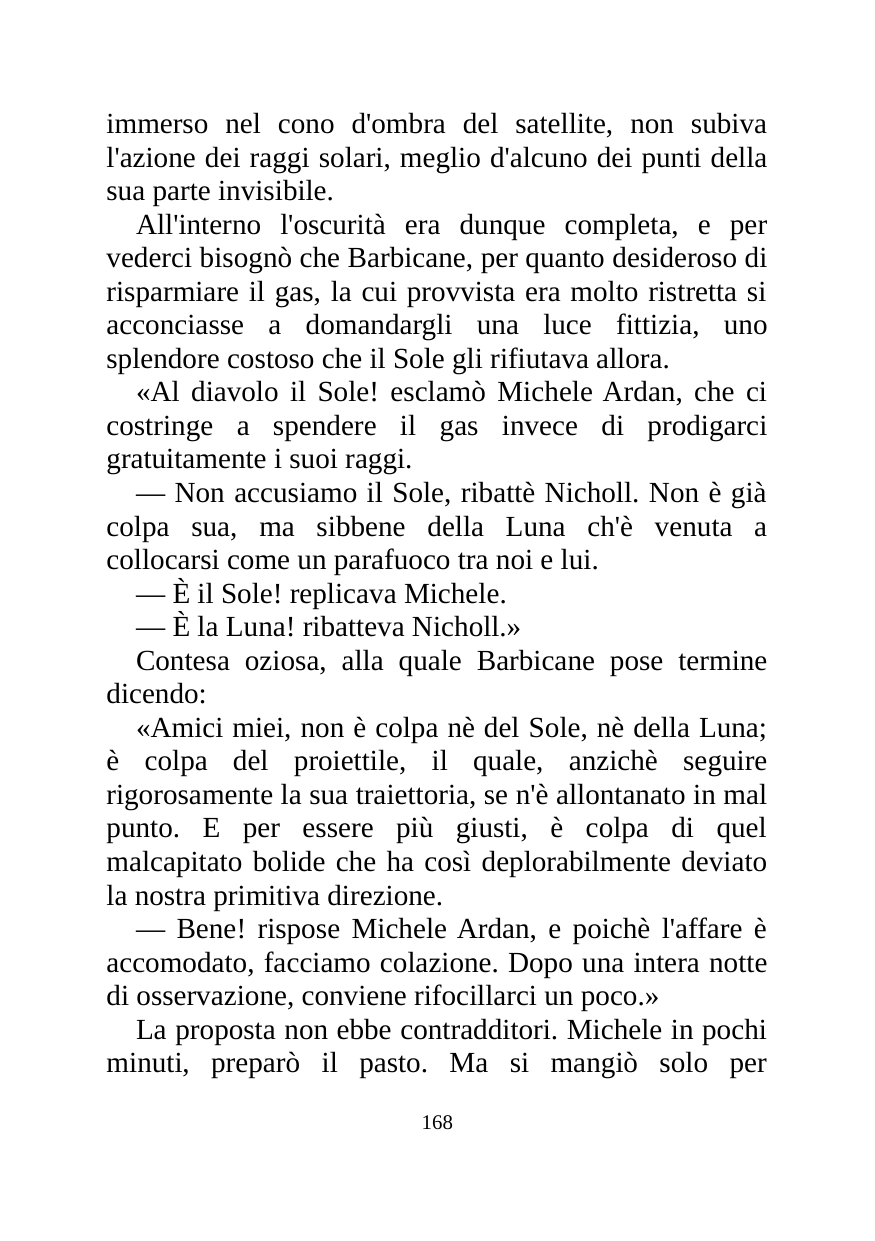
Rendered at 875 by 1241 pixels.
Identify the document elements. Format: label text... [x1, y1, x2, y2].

text — Bene! rispose Michele Ardan, e poichè l'affare è accomodato, facciamo colazione. Dopo una intera notte di osservazione, conviene rifocillarci un poco.» [106, 911, 768, 1012]
text — È la Luna! ribatteva Nicholl.» [106, 609, 768, 643]
text — Non accusiamo il Sole, ribattè Nicholl. Non è già colpa sua, ma sibbene della Luna ch'è venuta a collocarsi come un parafuoco tra noi e lui. [106, 475, 768, 576]
text — È il Sole! replicava Michele. [106, 576, 768, 609]
text immerso nel cono d'ombra del satellite, non subiva l'azione dei raggi solari, meglio d'alcuno dei punti della sua parte invisibile. [106, 106, 768, 207]
text Contesa oziosa, alla quale Barbicane pose termine dicendo: [106, 643, 768, 710]
text «Amici miei, non è colpa nè del Sole, nè della Luna; è colpa del proiettile, il quale, anzichè seguire rigorosamente la sua traiettoria, se n'è allontanato in mal punto. E per essere più giusti, è colpa di quel malcapitato bolide che ha così deplorabilmente deviato la nostra primitiva direzione. [106, 710, 768, 911]
text La proposta non ebbe contradditori. Michele in pochi minuti, preparò il pasto. Ma si mangiò solo per [106, 1012, 768, 1079]
text All'interno l'oscurità era dunque completa, e per vederci bisognò che Barbicane, per quanto desideroso di risparmiare il gas, la cui provvista era molto ristretta si acconciasse a domandargli una luce fittizia, uno splendore costoso che il Sole gli rifiutava allora. [106, 207, 768, 374]
text «Al diavolo il Sole! esclamò Michele Ardan, che ci costringe a spendere il gas invece di prodigarci gratuitamente i suoi raggi. [106, 374, 768, 475]
